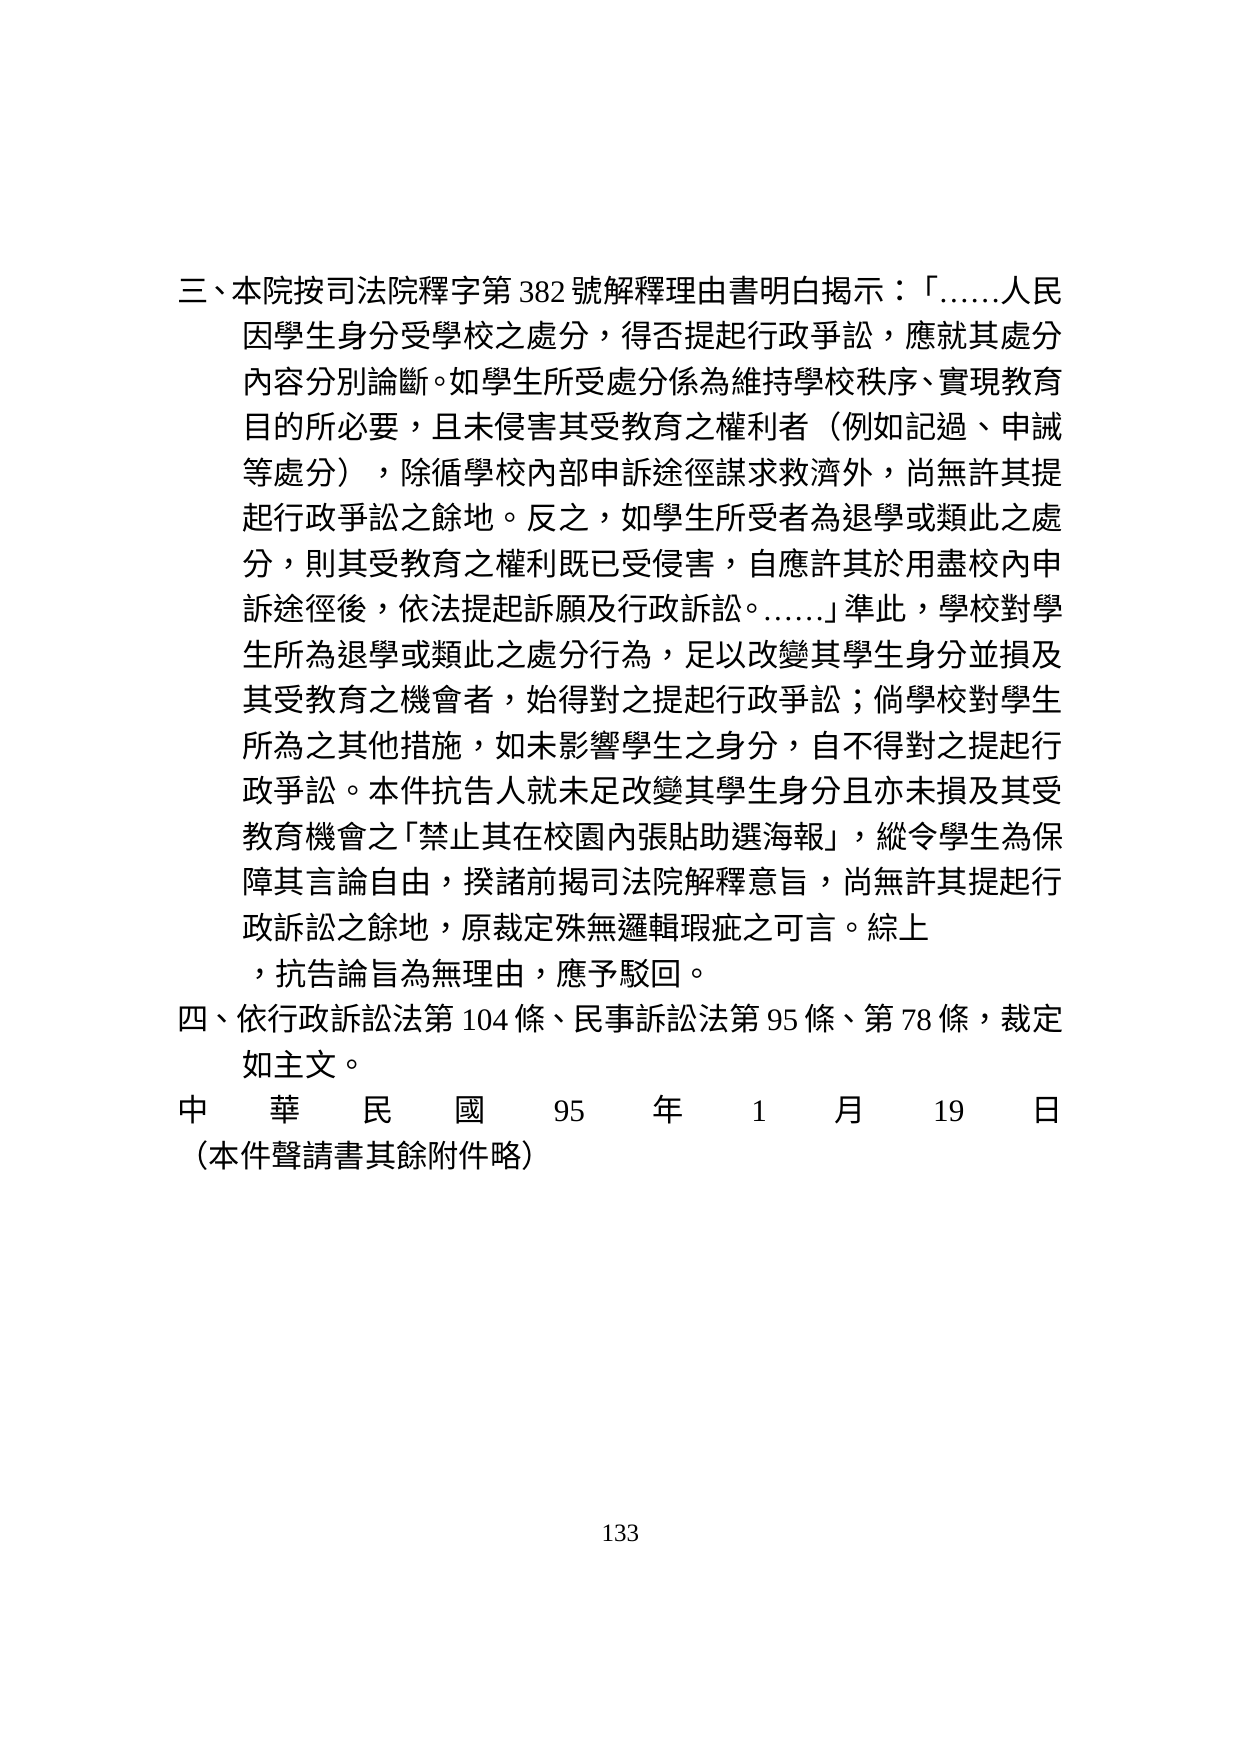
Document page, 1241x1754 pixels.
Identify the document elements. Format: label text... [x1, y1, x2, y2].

text 四、依行政訴訟法第104條、民事訴訟法第95條、第78條，裁定如主文。 [177, 994, 1063, 1085]
text ，抗告論旨為無理由，應予駁回。 [244, 949, 1063, 994]
text 三、本院按司法院釋字第382號解釋理由書明白揭示：「……人民因學生身分受學校之處分，得否提起行政爭訟，應就其處分內容分別論斷。如學生所受處分係為維持學校秩序、實現教育目的所必要，且未侵害其受教育之權利者（例如記過、申誡等處分），除循學校內部申訴途徑謀求救濟外，尚無許其提起行政爭訟之餘地。反之，如學生所受者為退學或類此之處分，則其受教育之權利既已受侵害，自應許其於用盡校內申訴途徑後，依法提起訴願及行政訴訟。……」準此，學校對學生所為退學或類此之處分行為，足以改變其學生身分並損及其受教育之機會者，始得對之提起行政爭訟；倘學校對學生所為之其他措施，如未影響學生之身分，自不得對之提起行政爭訟。本件抗告人就未足改變其學生身分且亦未損及其受教育機會之「禁止其在校園內張貼助選海報」，縱令學生為保障其言論自由，揆諸前揭司法院解釋意旨，尚無許其提起行政訴訟之餘地，原裁定殊無邏輯瑕疵之可言。綜上 [177, 266, 1063, 949]
text （本件聲請書其餘附件略） [177, 1131, 1063, 1176]
text 中華民國95年1月19日 [177, 1085, 1063, 1131]
